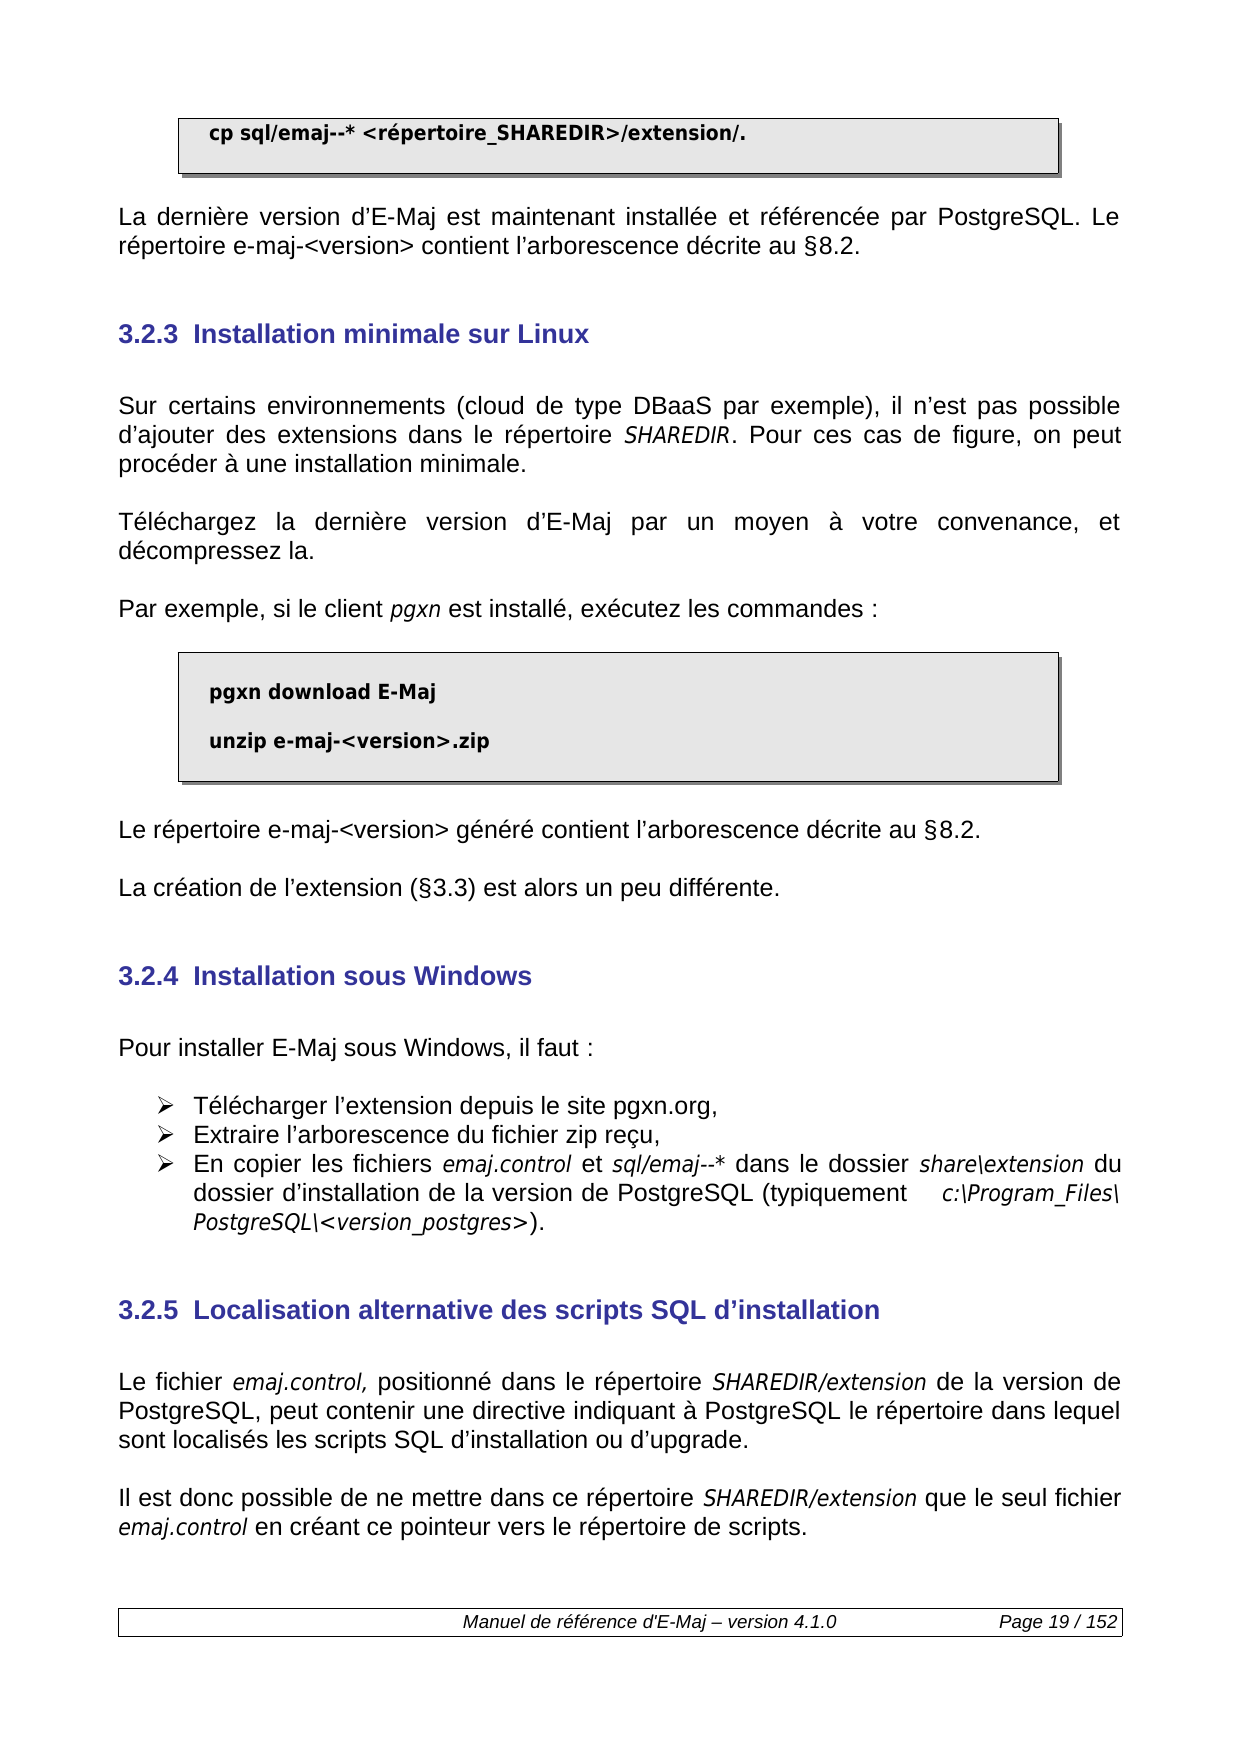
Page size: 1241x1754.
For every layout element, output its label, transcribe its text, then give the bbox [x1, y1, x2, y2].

text La création de l’extension (§3.3) est alors un peu différente. [118, 873, 1122, 902]
list Extraire l’arborescence du fichier zip reçu, [156, 1119, 1122, 1149]
text Il est donc possible de ne mettre dans ce répertoire SHAREDIR/extension que le seul fichier emaj.control en créant ce pointeur vers le répertoire de scripts. [118, 1483, 1122, 1541]
text Pour installer E-Maj sous Windows, il faut : [118, 1032, 1122, 1061]
text Le fichier emaj.control, positionné dans le répertoire SHAREDIR/extension de la version de PostgreSQL, peut contenir une directive indiquant à PostgreSQL le répertoire dans lequel sont localisés les scripts SQL d’installation ou d’upgrade. [118, 1367, 1122, 1454]
subtitle Installation minimale sur Linux [118, 318, 1122, 349]
subtitle Localisation alternative des scripts SQL d’installation [118, 1294, 1122, 1325]
text Par exemple, si le client pgxn est installé, exécutez les commandes : [118, 594, 1122, 623]
list En copier les fichiers emaj.control et sql/emaj--* dans le dossier share\extension du dossier d’installation de la version de PostgreSQL (typiquement c:\Program_Files\PostgreSQL\<version_postgres>). [156, 1149, 1122, 1236]
text Sur certains environnements (cloud de type DBaaS par exemple), il n’est pas possible d’ajouter des extensions dans le répertoire SHAREDIR. Pour ces cas de figure, on peut procéder à une installation minimale. [118, 391, 1122, 478]
subtitle Installation sous Windows [118, 960, 1122, 991]
text La dernière version d’E-Maj est maintenant installée et référencée par PostgreSQL. Le répertoire e-maj-<version> contient l’arborescence décrite au §8.2. [118, 202, 1122, 260]
text cp sql/emaj--* <répertoire_SHAREDIR>/extension/. [179, 119, 1058, 143]
text Le répertoire e-maj-<version> généré contient l’arborescence décrite au §8.2. [118, 814, 1122, 843]
text Téléchargez la dernière version d’E-Maj par un moyen à votre convenance, et décompressez la. [118, 507, 1122, 565]
list Télécharger l’extension depuis le site pgxn.org, [156, 1091, 1122, 1119]
text unzip e-maj-<version>.zip [179, 726, 1058, 750]
text pgxn download E-Maj [179, 677, 1058, 701]
